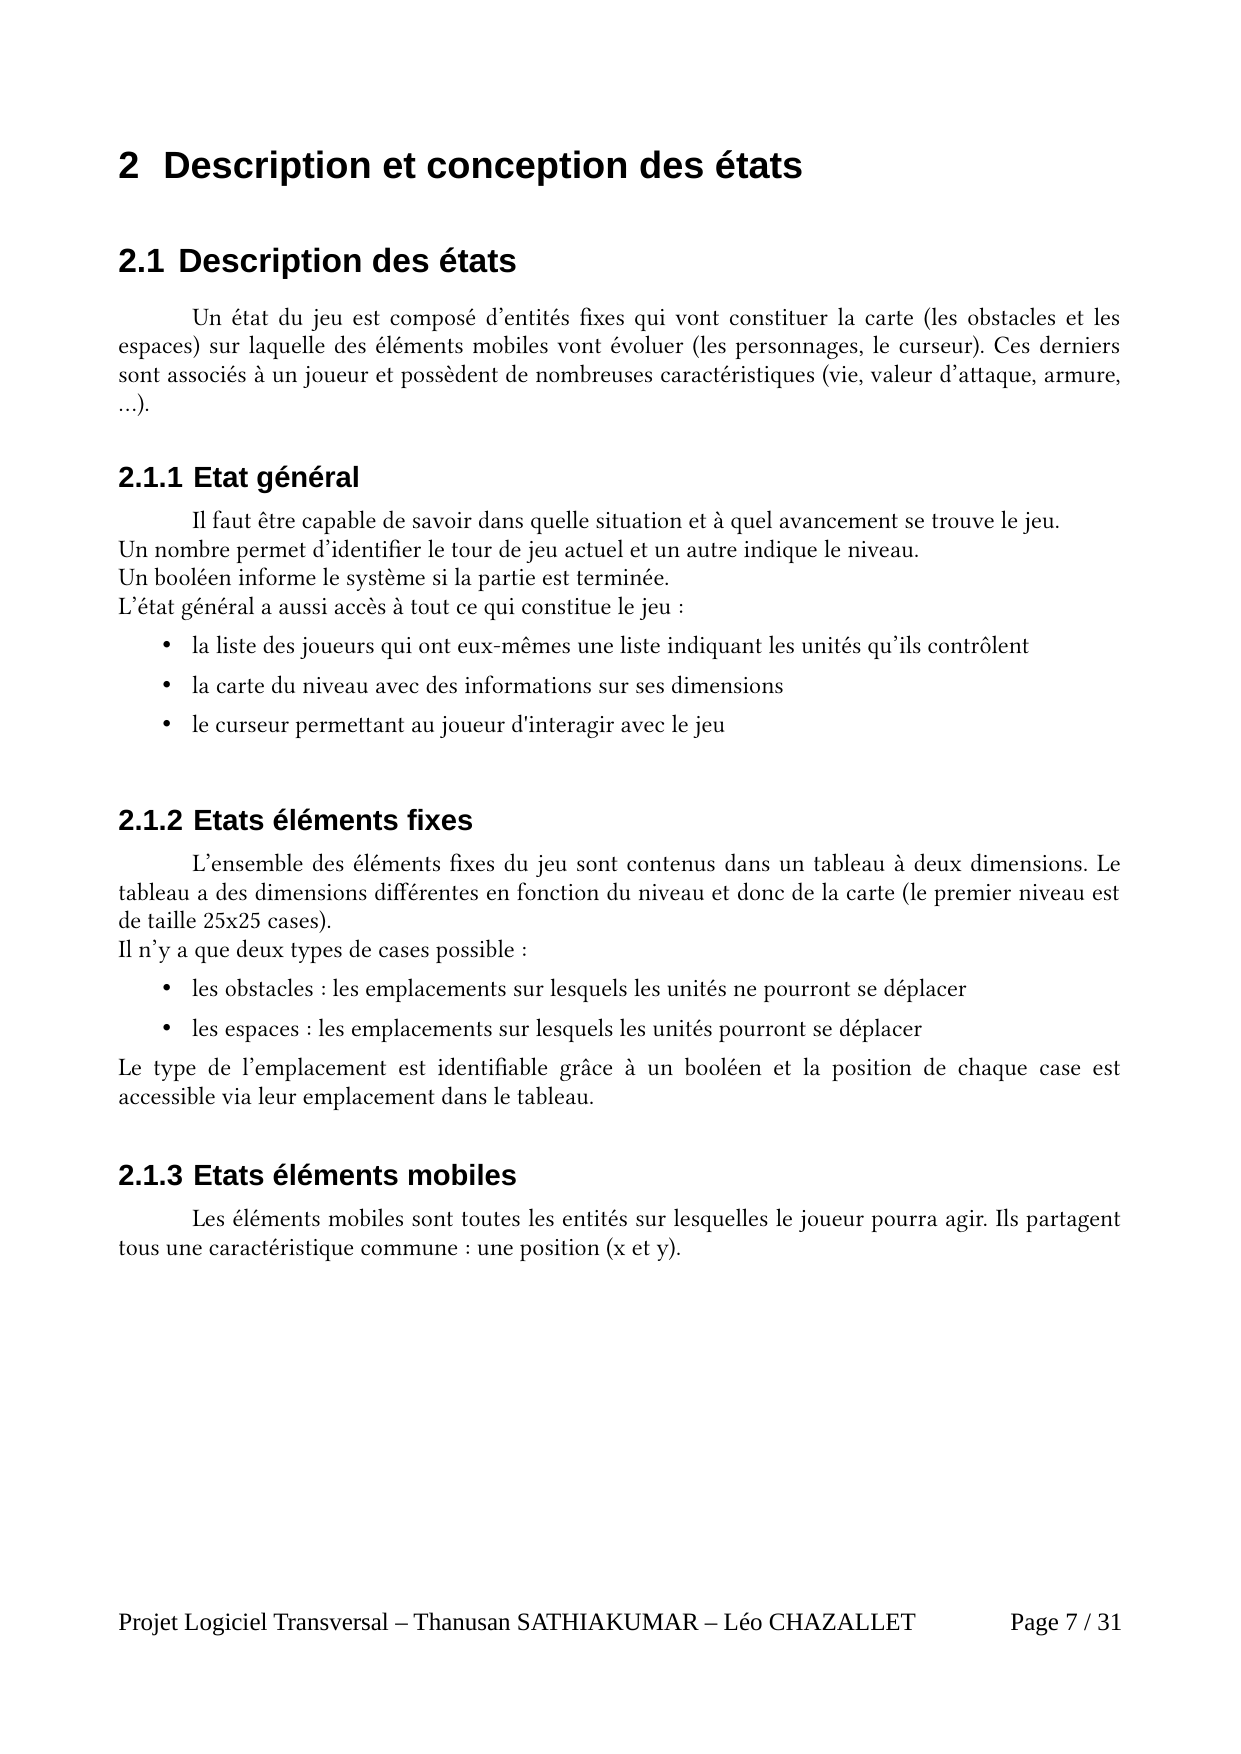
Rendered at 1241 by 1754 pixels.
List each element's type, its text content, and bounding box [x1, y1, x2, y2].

text Un nombre permet d’identifier le tour de jeu actuel et un autre indique le niveau. [118, 535, 1122, 563]
list les espaces : les emplacements sur lesquels les unités pourront se déplacer [162, 1014, 1122, 1042]
list les obstacles : les emplacements sur lesquels les unités ne pourront se déplacer [162, 974, 1122, 1003]
subtitle Description et conception des états [118, 143, 1122, 187]
text Le type de l’emplacement est identifiable grâce à un booléen et la position de chaque case est accessible via leur emplacement dans le tableau. [118, 1053, 1122, 1110]
subtitle Etats éléments fixes [118, 803, 1122, 837]
subtitle Etat général [118, 460, 1122, 494]
text Un booléen informe le système si la partie est terminée. [118, 563, 1122, 592]
subtitle Description des états [118, 241, 1122, 279]
text L’état général a aussi accès à tout ce qui constitue le jeu : [118, 592, 1122, 620]
subtitle Etats éléments mobiles [118, 1158, 1122, 1192]
list la liste des joueurs qui ont eux-mêmes une liste indiquant les unités qu’ils contrôlent [162, 631, 1122, 660]
text L’ensemble des éléments fixes du jeu sont contenus dans un tableau à deux dimensions. Le tableau a des dimensions différentes en fonction du niveau et donc de la carte (le premier niveau est de taille 25x25 cases). [118, 849, 1122, 935]
text Il n’y a que deux types de cases possible : [118, 935, 1122, 963]
text Il faut être capable de savoir dans quelle situation et à quel avancement se trouve le jeu. [118, 506, 1122, 535]
list la carte du niveau avec des informations sur ses dimensions [162, 671, 1122, 699]
text Les éléments mobiles sont toutes les entités sur lesquelles le joueur pourra agir. Ils partagent tous une caractéristique commune : une position (x et y). [118, 1204, 1122, 1261]
text Un état du jeu est composé d’entités fixes qui vont constituer la carte (les obstacles et les espaces) sur laquelle des éléments mobiles vont évoluer (les personnages, le curseur). Ces derniers sont associés à un joueur et possèdent de nombreuses caractéristiques (vie, valeur d’attaque, armure, …). [118, 303, 1122, 417]
list le curseur permettant au joueur d'interagir avec le jeu [162, 710, 1122, 738]
